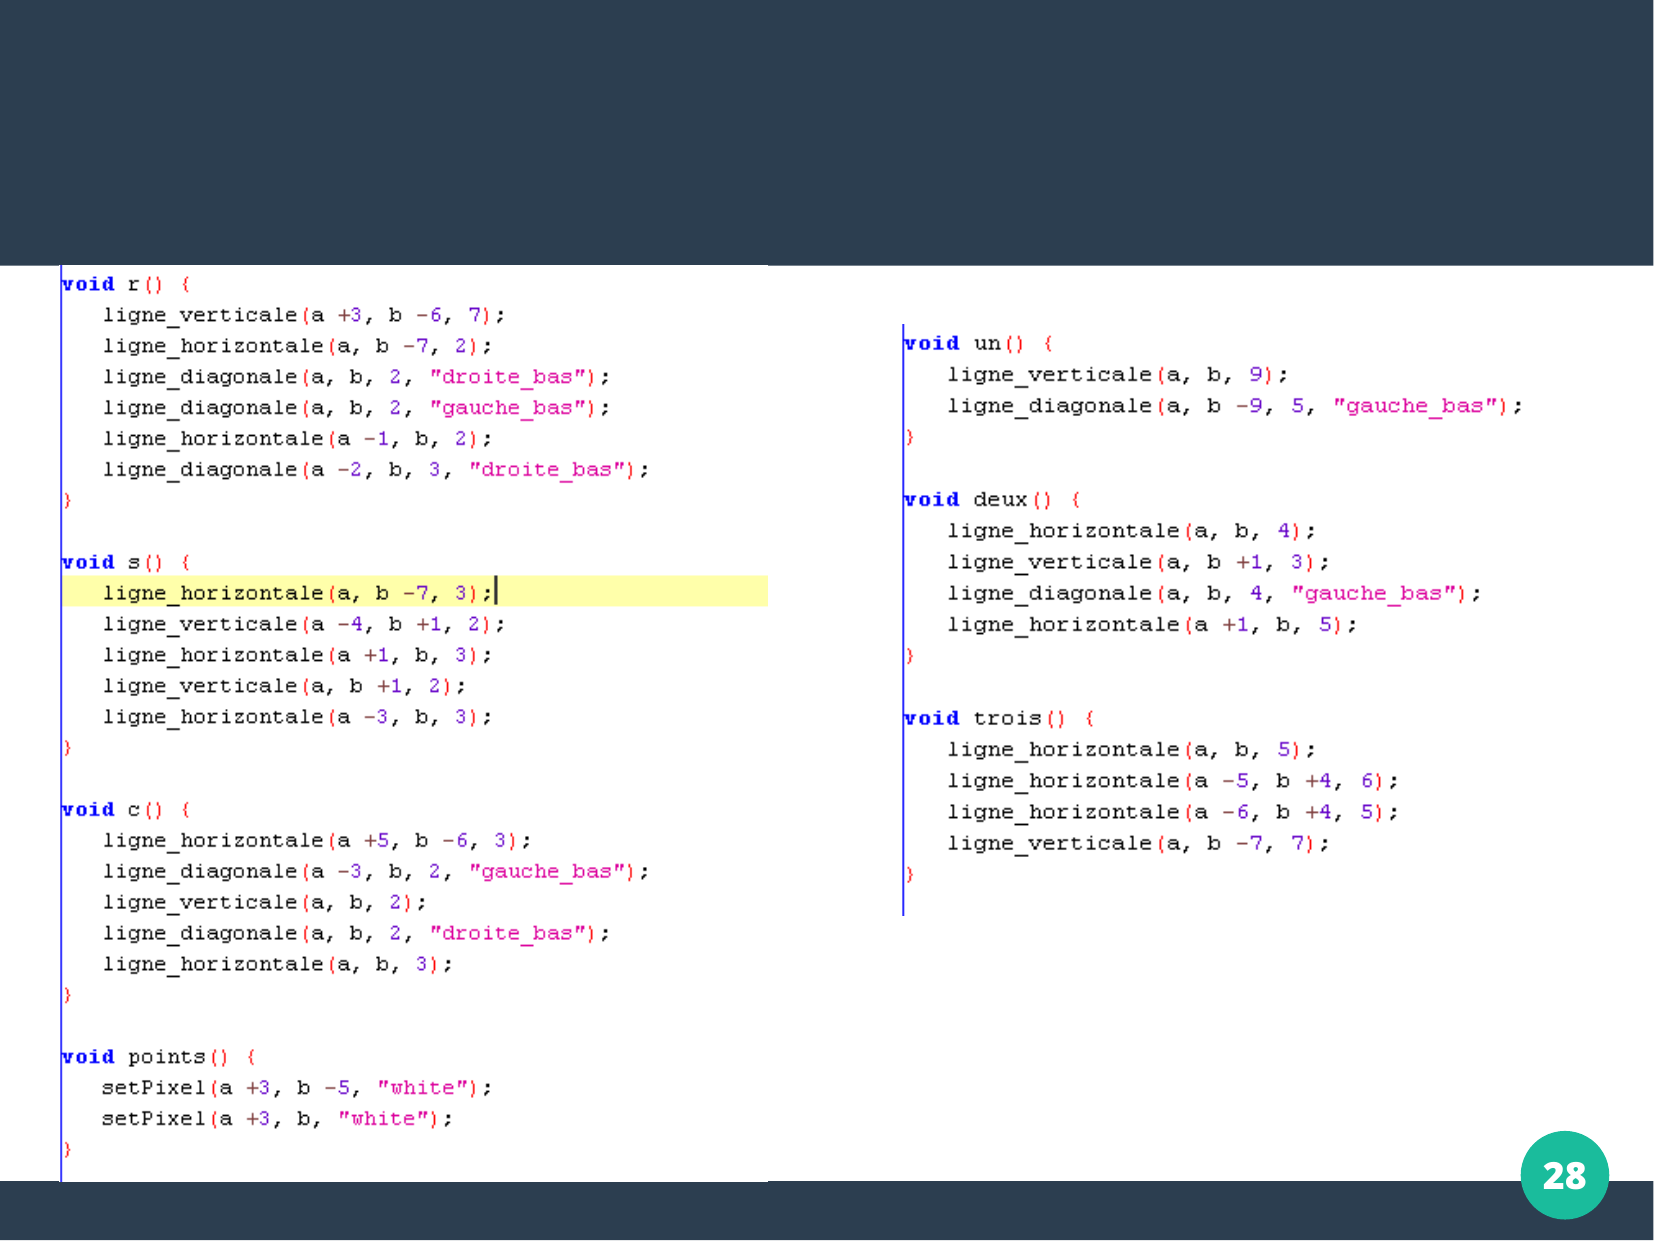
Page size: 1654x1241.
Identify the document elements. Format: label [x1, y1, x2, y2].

picture [901, 324, 1536, 916]
picture [59, 265, 768, 1182]
